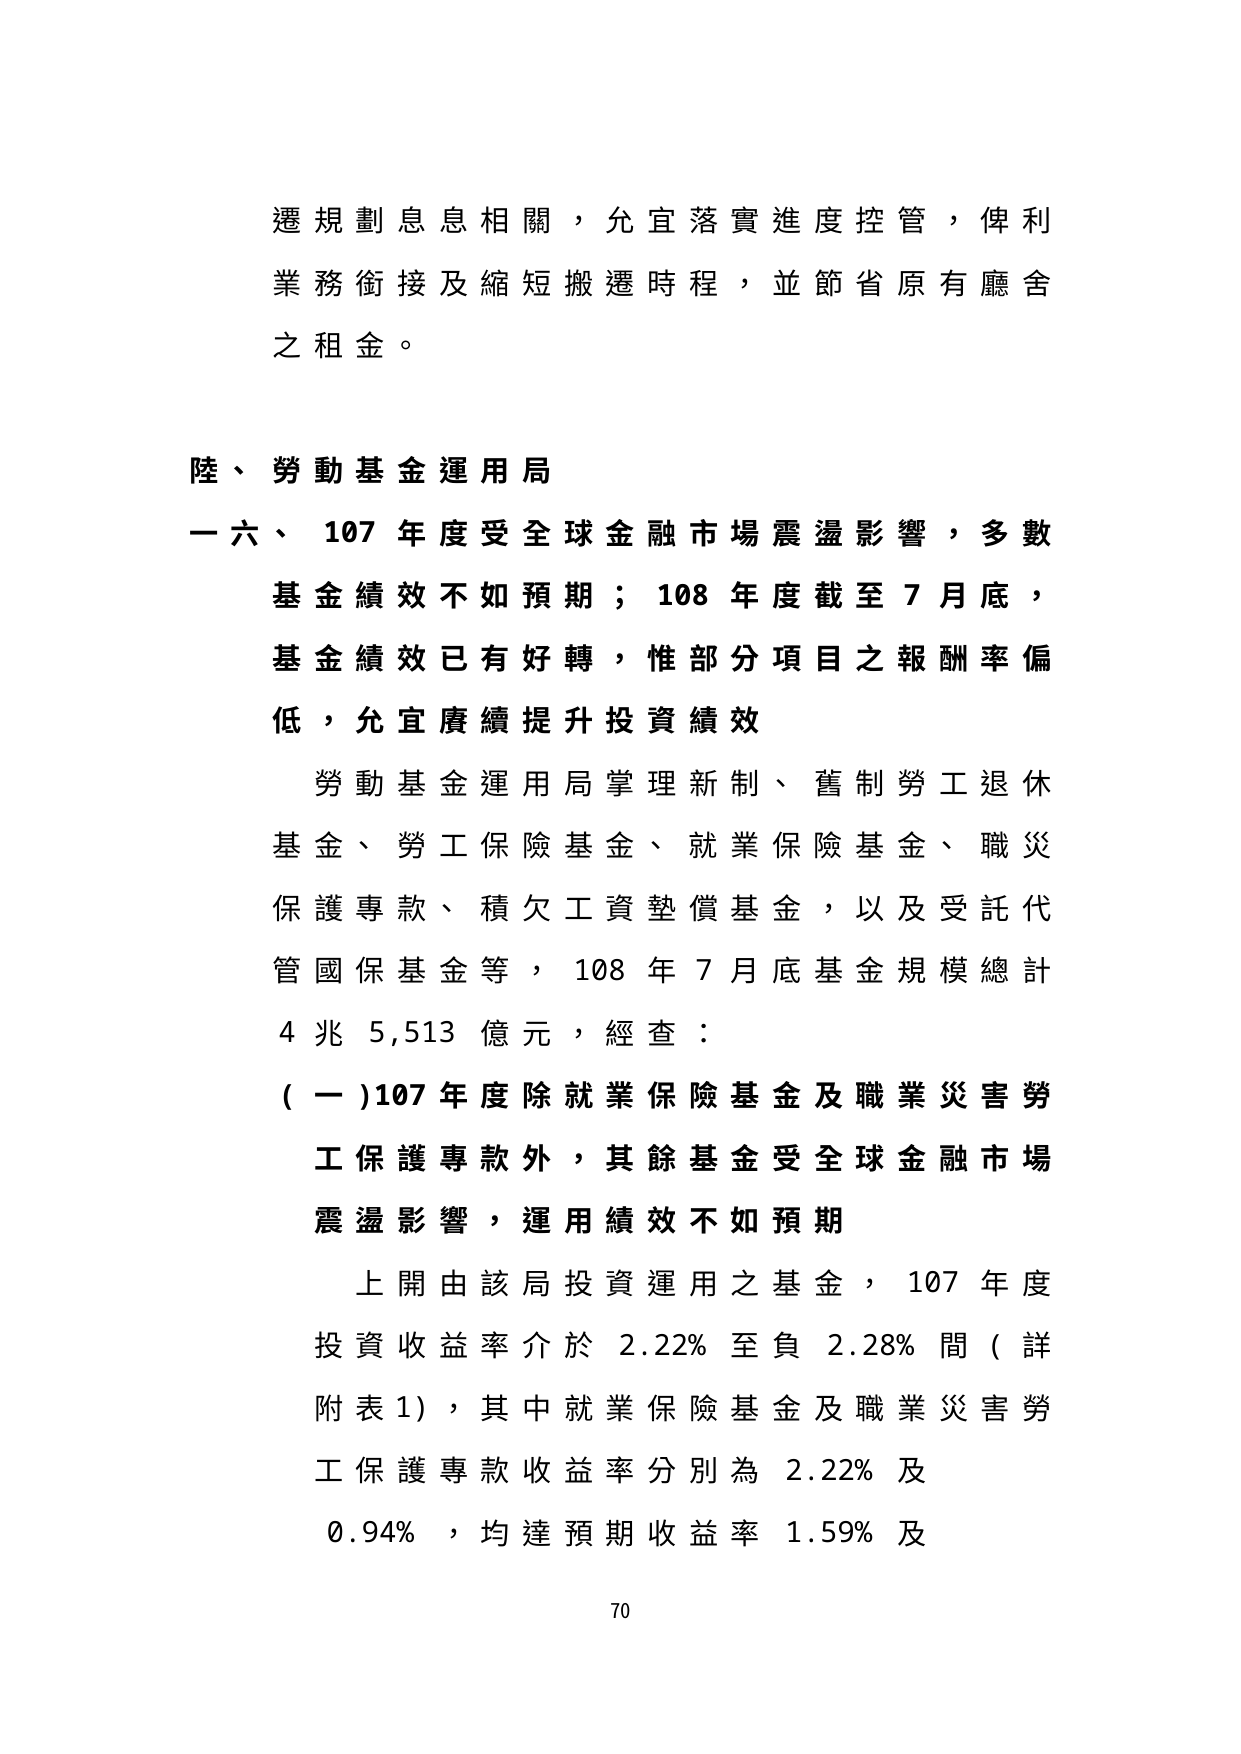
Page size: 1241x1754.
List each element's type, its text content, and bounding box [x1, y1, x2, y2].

text 上開由該局投資運用之基金，107年度投資收益率介於2.22%至負2.28%間(詳附表1)，其中就業保險基金及職業災害勞工保護專款收益率分別為2.22%及0.94%，均達預期收益率1.59%及 [271, 1240, 1058, 1552]
text (一)107年度除就業保險基金及職業災害勞工保護專款外，其餘基金受全球金融市場震盪影響，運用績效不如預期 [242, 1052, 1058, 1240]
text 勞動基金運用局掌理新制、舊制勞工退休基金、勞工保險基金、就業保險基金、職災保護專款、積欠工資墊償基金，以及受託代管國保基金等，108年7月底基金規模總計4兆5,513億元，經查： [242, 740, 1058, 1052]
text 陸、勞動基金運用局 [183, 427, 1058, 490]
text 遷規劃息息相關，允宜落實進度控管，俾利業務銜接及縮短搬遷時程，並節省原有廳舍之租金。 [242, 177, 1058, 365]
text 一六、107年度受全球金融市場震盪影響，多數基金績效不如預期；108年度截至7月底，基金績效已有好轉，惟部分項目之報酬率偏低，允宜賡續提升投資績效 [183, 490, 1058, 740]
